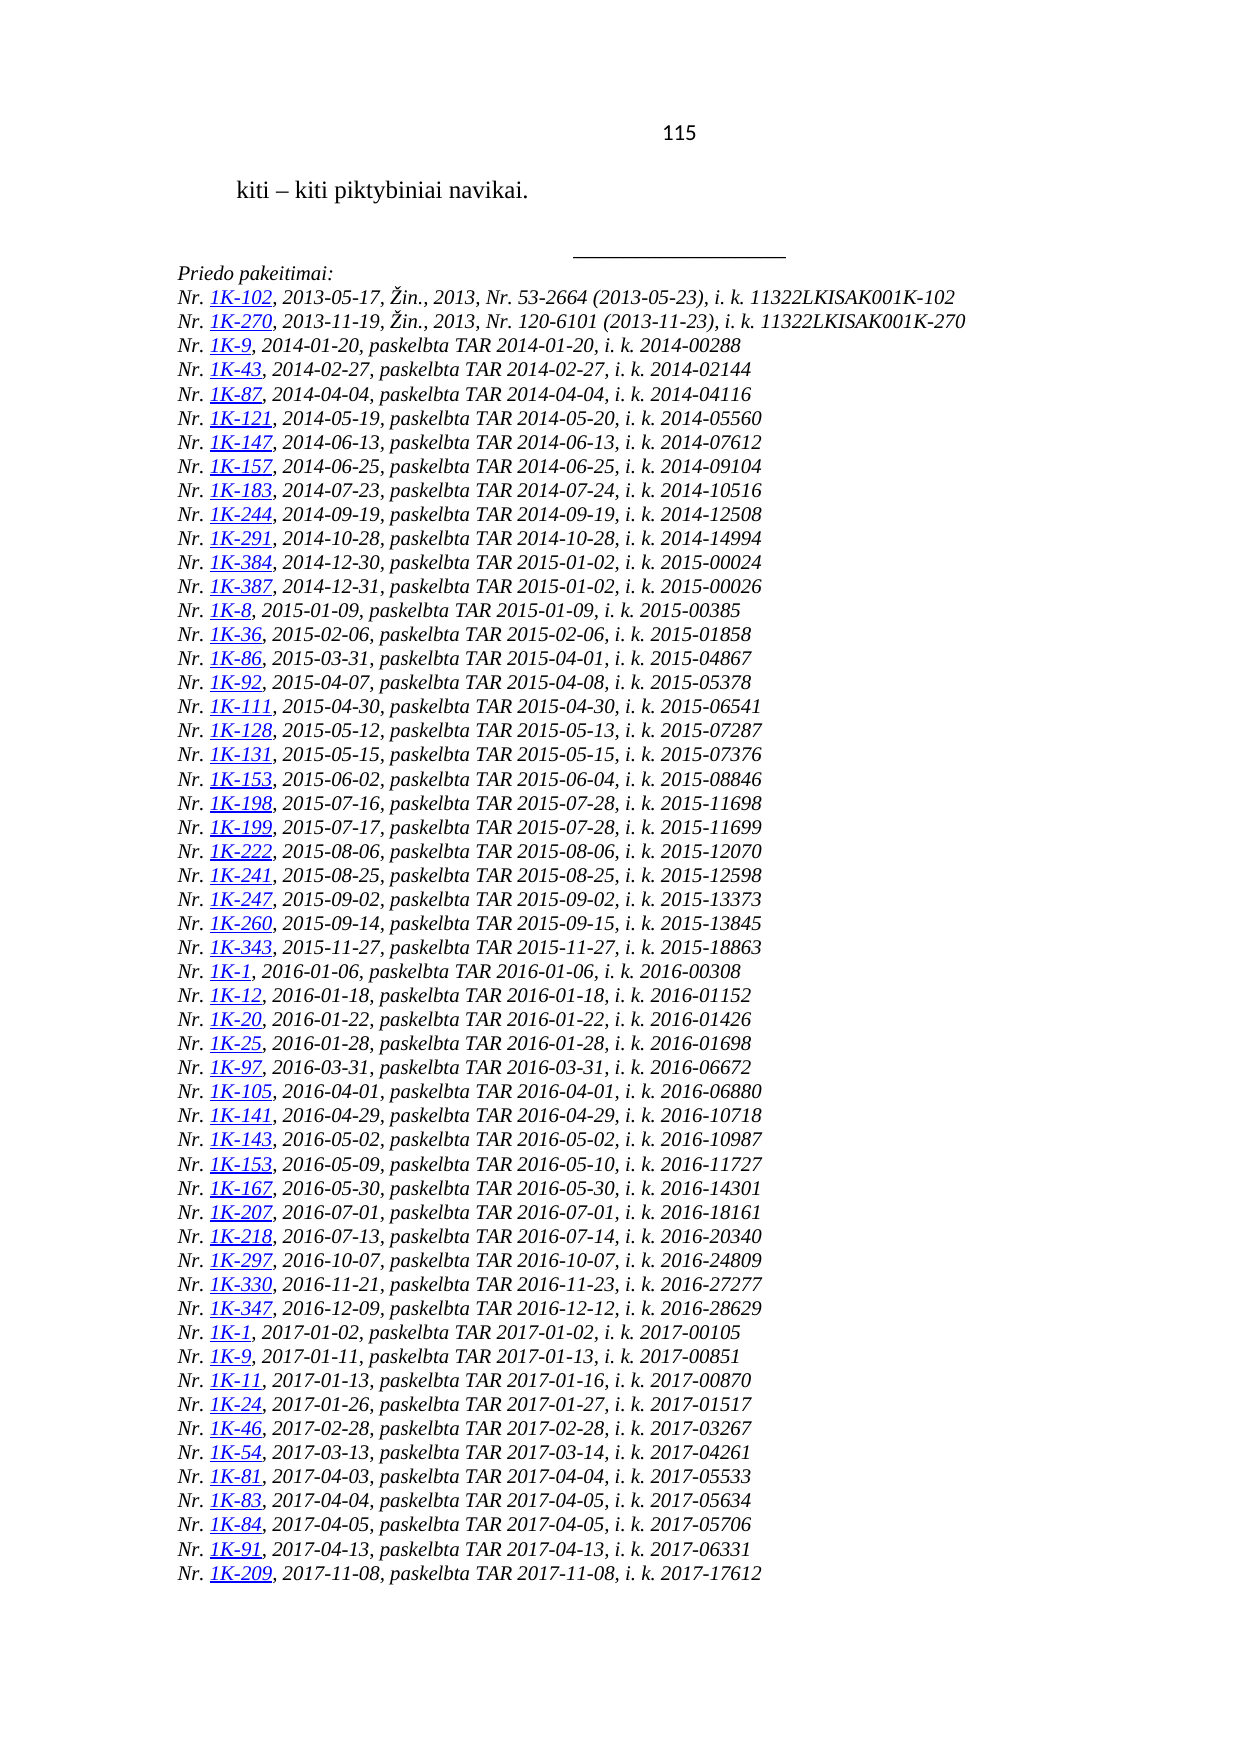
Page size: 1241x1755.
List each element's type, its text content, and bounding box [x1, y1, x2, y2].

text Nr. 1K-244, 2014-09-19, paskelbta TAR 2014-09-19, i. k. 2014-12508 [177, 502, 1181, 526]
text Nr. 1K-167, 2016-05-30, paskelbta TAR 2016-05-30, i. k. 2016-14301 [177, 1176, 1181, 1199]
text Nr. 1K-347, 2016-12-09, paskelbta TAR 2016-12-12, i. k. 2016-28629 [177, 1296, 1181, 1320]
text Nr. 1K-222, 2015-08-06, paskelbta TAR 2015-08-06, i. k. 2015-12070 [177, 839, 1181, 863]
text Nr. 1K-12, 2016-01-18, paskelbta TAR 2016-01-18, i. k. 2016-01152 [177, 983, 1181, 1007]
text Nr. 1K-25, 2016-01-28, paskelbta TAR 2016-01-28, i. k. 2016-01698 [177, 1031, 1181, 1055]
text Nr. 1K-260, 2015-09-14, paskelbta TAR 2015-09-15, i. k. 2015-13845 [177, 911, 1181, 935]
text Nr. 1K-291, 2014-10-28, paskelbta TAR 2014-10-28, i. k. 2014-14994 [177, 526, 1181, 550]
text Nr. 1K-270, 2013-11-19, Žin., 2013, Nr. 120-6101 (2013-11-23), i. k. 11322LKISAK001K-270 [177, 309, 1181, 333]
text Nr. 1K-1, 2017-01-02, paskelbta TAR 2017-01-02, i. k. 2017-00105 [177, 1320, 1181, 1344]
text Nr. 1K-46, 2017-02-28, paskelbta TAR 2017-02-28, i. k. 2017-03267 [177, 1416, 1181, 1440]
text Nr. 1K-9, 2014-01-20, paskelbta TAR 2014-01-20, i. k. 2014-00288 [177, 333, 1181, 357]
text Nr. 1K-20, 2016-01-22, paskelbta TAR 2016-01-22, i. k. 2016-01426 [177, 1007, 1181, 1031]
text Nr. 1K-387, 2014-12-31, paskelbta TAR 2015-01-02, i. k. 2015-00026 [177, 574, 1181, 598]
text Nr. 1K-36, 2015-02-06, paskelbta TAR 2015-02-06, i. k. 2015-01858 [177, 622, 1181, 646]
text Nr. 1K-111, 2015-04-30, paskelbta TAR 2015-04-30, i. k. 2015-06541 [177, 694, 1181, 718]
text Nr. 1K-153, 2016-05-09, paskelbta TAR 2016-05-10, i. k. 2016-11727 [177, 1151, 1181, 1176]
text Nr. 1K-121, 2014-05-19, paskelbta TAR 2014-05-20, i. k. 2014-05560 [177, 406, 1181, 429]
text Nr. 1K-143, 2016-05-02, paskelbta TAR 2016-05-02, i. k. 2016-10987 [177, 1127, 1181, 1151]
text Nr. 1K-97, 2016-03-31, paskelbta TAR 2016-03-31, i. k. 2016-06672 [177, 1055, 1181, 1079]
text Nr. 1K-207, 2016-07-01, paskelbta TAR 2016-07-01, i. k. 2016-18161 [177, 1199, 1181, 1224]
text Nr. 1K-218, 2016-07-13, paskelbta TAR 2016-07-14, i. k. 2016-20340 [177, 1224, 1181, 1248]
text Nr. 1K-1, 2016-01-06, paskelbta TAR 2016-01-06, i. k. 2016-00308 [177, 959, 1181, 983]
text Nr. 1K-24, 2017-01-26, paskelbta TAR 2017-01-27, i. k. 2017-01517 [177, 1392, 1181, 1416]
text Nr. 1K-8, 2015-01-09, paskelbta TAR 2015-01-09, i. k. 2015-00385 [177, 598, 1181, 622]
text Nr. 1K-92, 2015-04-07, paskelbta TAR 2015-04-08, i. k. 2015-05378 [177, 670, 1181, 694]
text Nr. 1K-86, 2015-03-31, paskelbta TAR 2015-04-01, i. k. 2015-04867 [177, 646, 1181, 670]
text Nr. 1K-11, 2017-01-13, paskelbta TAR 2017-01-16, i. k. 2017-00870 [177, 1368, 1181, 1392]
text _________________ [177, 232, 1181, 261]
text Nr. 1K-241, 2015-08-25, paskelbta TAR 2015-08-25, i. k. 2015-12598 [177, 863, 1181, 887]
text Nr. 1K-54, 2017-03-13, paskelbta TAR 2017-03-14, i. k. 2017-04261 [177, 1440, 1181, 1464]
text Nr. 1K-91, 2017-04-13, paskelbta TAR 2017-04-13, i. k. 2017-06331 [177, 1536, 1181, 1561]
text Nr. 1K-157, 2014-06-25, paskelbta TAR 2014-06-25, i. k. 2014-09104 [177, 454, 1181, 478]
text Nr. 1K-199, 2015-07-17, paskelbta TAR 2015-07-28, i. k. 2015-11699 [177, 814, 1181, 839]
text Nr. 1K-384, 2014-12-30, paskelbta TAR 2015-01-02, i. k. 2015-00024 [177, 550, 1181, 574]
text Nr. 1K-9, 2017-01-11, paskelbta TAR 2017-01-13, i. k. 2017-00851 [177, 1344, 1181, 1368]
text Priedo pakeitimai: [177, 261, 1181, 285]
text Nr. 1K-153, 2015-06-02, paskelbta TAR 2015-06-04, i. k. 2015-08846 [177, 766, 1181, 791]
text Nr. 1K-247, 2015-09-02, paskelbta TAR 2015-09-02, i. k. 2015-13373 [177, 887, 1181, 911]
text Nr. 1K-297, 2016-10-07, paskelbta TAR 2016-10-07, i. k. 2016-24809 [177, 1248, 1181, 1272]
text Nr. 1K-209, 2017-11-08, paskelbta TAR 2017-11-08, i. k. 2017-17612 [177, 1561, 1181, 1584]
text Nr. 1K-102, 2013-05-17, Žin., 2013, Nr. 53-2664 (2013-05-23), i. k. 11322LKISAK001K-102 [177, 285, 1181, 309]
text Nr. 1K-147, 2014-06-13, paskelbta TAR 2014-06-13, i. k. 2014-07612 [177, 429, 1181, 454]
text Nr. 1K-83, 2017-04-04, paskelbta TAR 2017-04-05, i. k. 2017-05634 [177, 1488, 1181, 1512]
text Nr. 1K-43, 2014-02-27, paskelbta TAR 2014-02-27, i. k. 2014-02144 [177, 357, 1181, 381]
text Nr. 1K-87, 2014-04-04, paskelbta TAR 2014-04-04, i. k. 2014-04116 [177, 381, 1181, 406]
text Nr. 1K-81, 2017-04-03, paskelbta TAR 2017-04-04, i. k. 2017-05533 [177, 1464, 1181, 1488]
text Nr. 1K-141, 2016-04-29, paskelbta TAR 2016-04-29, i. k. 2016-10718 [177, 1103, 1181, 1127]
text Nr. 1K-84, 2017-04-05, paskelbta TAR 2017-04-05, i. k. 2017-05706 [177, 1512, 1181, 1536]
text Nr. 1K-128, 2015-05-12, paskelbta TAR 2015-05-13, i. k. 2015-07287 [177, 718, 1181, 742]
text Nr. 1K-105, 2016-04-01, paskelbta TAR 2016-04-01, i. k. 2016-06880 [177, 1079, 1181, 1103]
text Nr. 1K-198, 2015-07-16, paskelbta TAR 2015-07-28, i. k. 2015-11698 [177, 791, 1181, 814]
text Nr. 1K-343, 2015-11-27, paskelbta TAR 2015-11-27, i. k. 2015-18863 [177, 935, 1181, 959]
text kiti – kiti piktybiniai navikai. [177, 175, 1181, 204]
text Nr. 1K-131, 2015-05-15, paskelbta TAR 2015-05-15, i. k. 2015-07376 [177, 742, 1181, 766]
text Nr. 1K-183, 2014-07-23, paskelbta TAR 2014-07-24, i. k. 2014-10516 [177, 478, 1181, 502]
text Nr. 1K-330, 2016-11-21, paskelbta TAR 2016-11-23, i. k. 2016-27277 [177, 1272, 1181, 1296]
